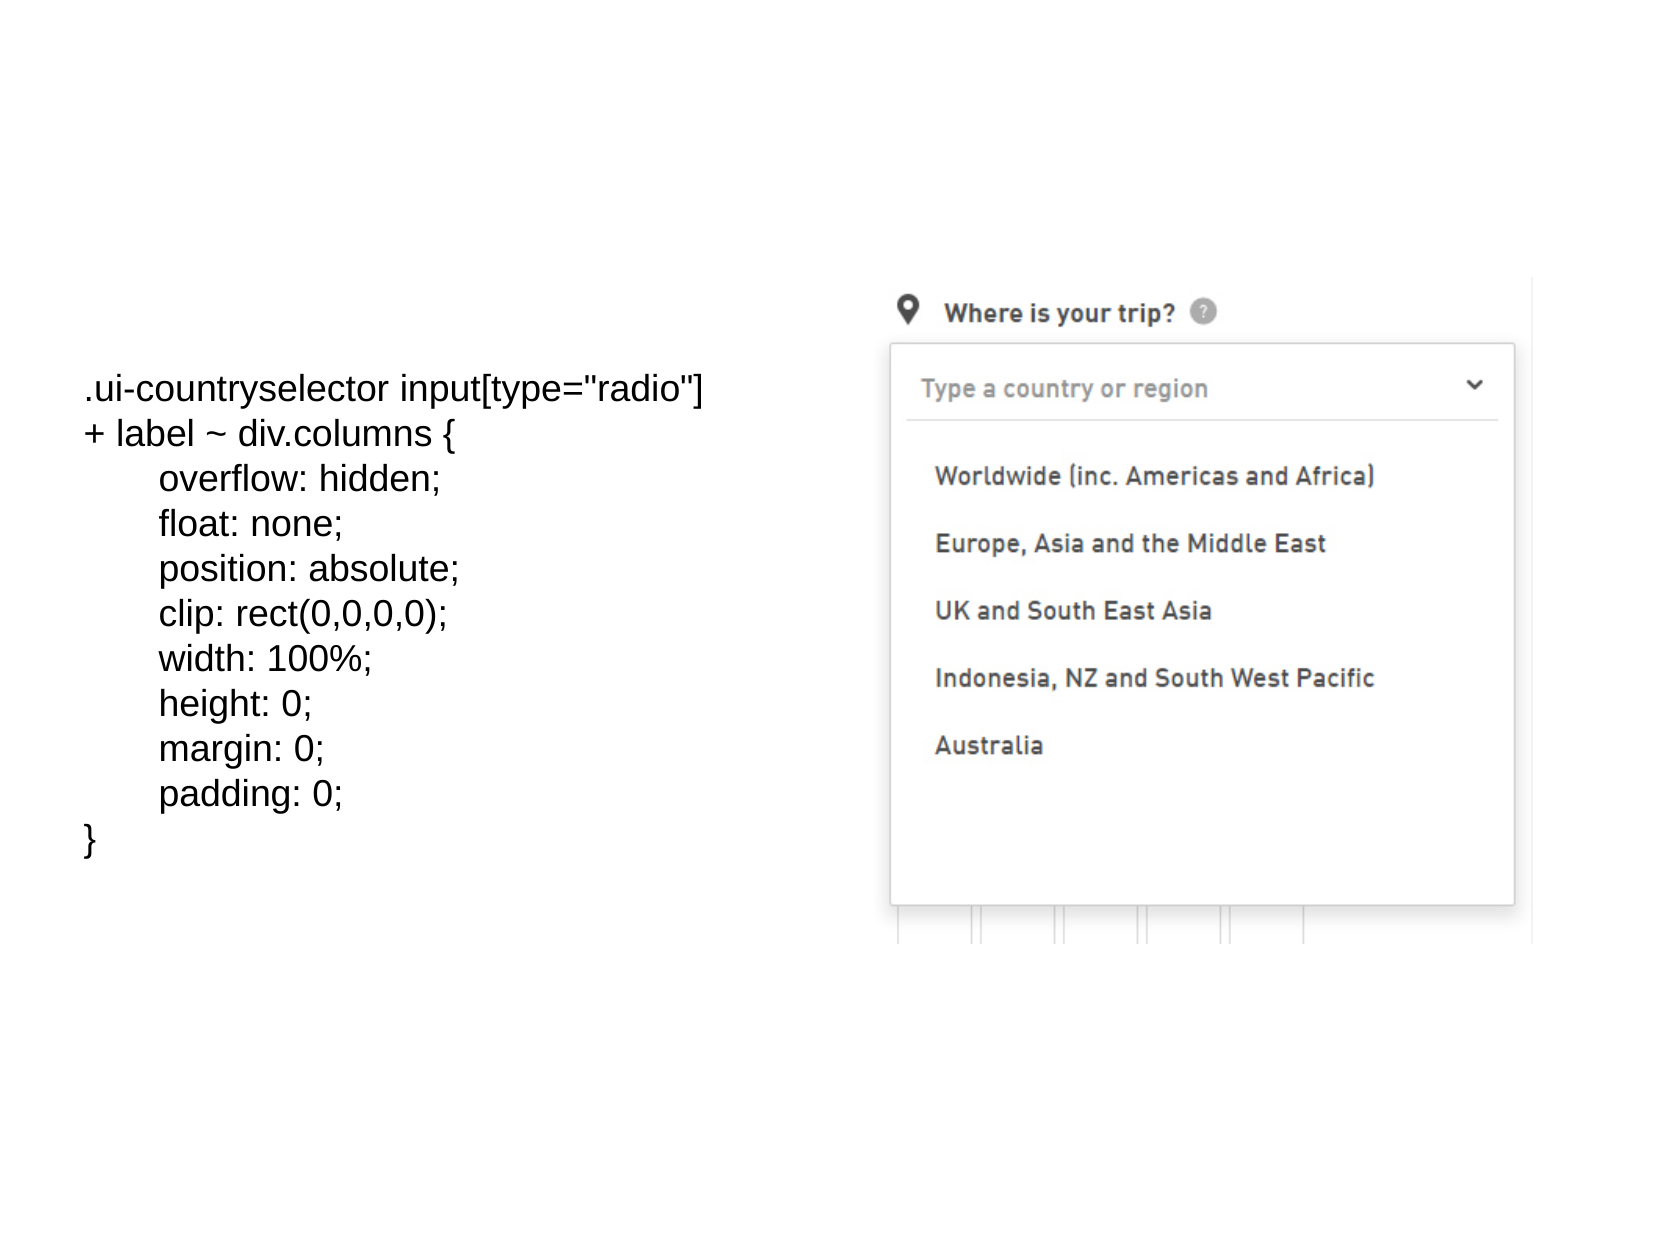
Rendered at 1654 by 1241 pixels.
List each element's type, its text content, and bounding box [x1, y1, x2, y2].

text_box .ui-countryselector input[type="radio"] + label ~ div.columns { overflow: hidden; float: none; position: absolute; clip: rect(0,0,0,0); width: 100%; height: 0; margin: 0; padding: 0; } [68, 356, 837, 872]
picture [874, 277, 1533, 944]
